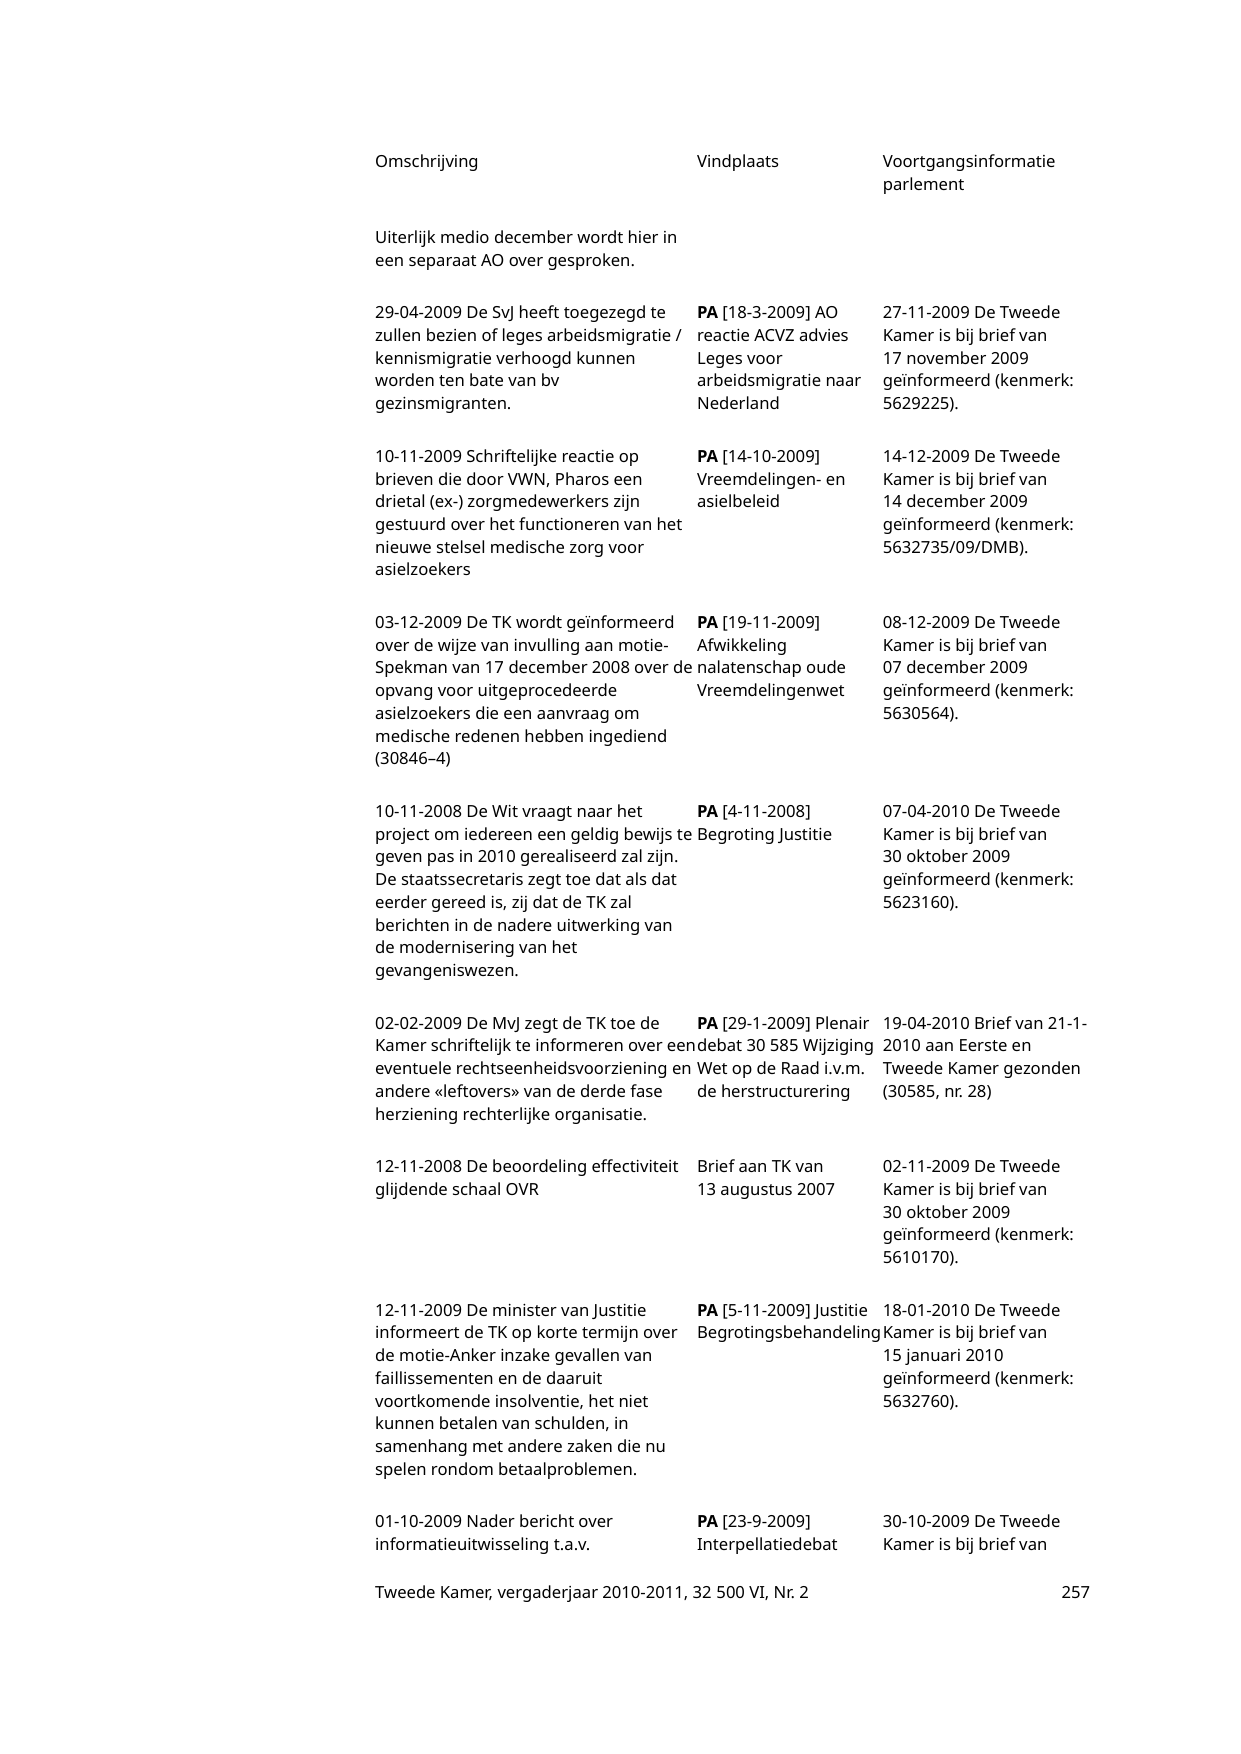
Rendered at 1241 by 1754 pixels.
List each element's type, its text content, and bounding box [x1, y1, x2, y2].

table_cell PA [23-9-2009] Interpellatiedebat [697, 1510, 883, 1555]
table_cell 01-10-2009 Nader bericht over informatieuitwisseling t.a.v. [375, 1510, 697, 1555]
table_cell 07-04-2010 De Tweede Kamer is bij brief van 30 oktober 2009 geïnformeerd (kenmerk: 5623160). [883, 800, 1090, 1011]
table_header Voortgangsinformatie parlement [883, 150, 1090, 225]
table_cell PA [29-1-2009] Plenair debat 30 585 Wijziging Wet op de Raad i.v.m. de herstructurering [697, 1011, 883, 1155]
table_cell Brief aan TK van 13 augustus 2007 [697, 1155, 883, 1298]
table_cell 03-12-2009 De TK wordt geïnformeerd over de wijze van invulling aan motie-Spekman van 17 december 2008 over de opvang voor uitgeprocedeerde asielzoekers die een aanvraag om medische redenen hebben ingediend (30846–4) [375, 611, 697, 799]
table_cell PA [5-11-2009] Justitie Begrotingsbehandeling [697, 1298, 883, 1510]
table_header Vindplaats [697, 150, 883, 225]
table_cell PA [4-11-2008] Begroting Justitie [697, 800, 883, 1011]
table_cell 19-04-2010 Brief van 21-1-2010 aan Eerste en Tweede Kamer gezonden (30585, nr. 28) [883, 1011, 1090, 1155]
table_cell PA [14-10-2009] Vreemdelingen- en asielbeleid [697, 444, 883, 611]
table_cell [697, 225, 883, 301]
table_header Omschrijving [375, 150, 697, 225]
table_cell 02-02-2009 De MvJ zegt de TK toe de Kamer schriftelijk te informeren over een eventuele rechtseenheidsvoorziening en andere «leftovers» van de derde fase herziening rechterlijke organisatie. [375, 1011, 697, 1155]
table_cell 18-01-2010 De Tweede Kamer is bij brief van 15 januari 2010 geïnformeerd (kenmerk: 5632760). [883, 1298, 1090, 1510]
table_cell 02-11-2009 De Tweede Kamer is bij brief van 30 oktober 2009 geïnformeerd (kenmerk: 5610170). [883, 1155, 1090, 1298]
table_cell 30-10-2009 De Tweede Kamer is bij brief van [883, 1510, 1090, 1555]
table_cell 14-12-2009 De Tweede Kamer is bij brief van 14 december 2009 geïnformeerd (kenmerk: 5632735/09/DMB). [883, 444, 1090, 611]
table_cell 12-11-2008 De beoordeling effectiviteit glijdende schaal OVR [375, 1155, 697, 1298]
table_cell PA [18-3-2009] AO reactie ACVZ advies Leges voor arbeidsmigratie naar Nederland [697, 301, 883, 444]
table_cell 27-11-2009 De Tweede Kamer is bij brief van 17 november 2009 geïnformeerd (kenmerk: 5629225). [883, 301, 1090, 444]
table_cell 10-11-2008 De Wit vraagt naar het project om iedereen een geldig bewijs te geven pas in 2010 gerealiseerd zal zijn. De staatssecretaris zegt toe dat als dat eerder gereed is, zij dat de TK zal berichten in de nadere uitwerking van de modernisering van het gevangeniswezen. [375, 800, 697, 1011]
table_cell [883, 225, 1090, 301]
table_cell 29-04-2009 De SvJ heeft toegezegd te zullen bezien of leges arbeidsmigratie / kennismigratie verhoogd kunnen worden ten bate van bv gezinsmigranten. [375, 301, 697, 444]
table_cell Uiterlijk medio december wordt hier in een separaat AO over gesproken. [375, 225, 697, 301]
table_cell 08-12-2009 De Tweede Kamer is bij brief van 07 december 2009 geïnformeerd (kenmerk: 5630564). [883, 611, 1090, 799]
table_cell 10-11-2009 Schriftelijke reactie op brieven die door VWN, Pharos een drietal (ex-) zorgmedewerkers zijn gestuurd over het functioneren van het nieuwe stelsel medische zorg voor asielzoekers [375, 444, 697, 611]
table_cell 12-11-2009 De minister van Justitie informeert de TK op korte termijn over de motie-Anker inzake gevallen van faillissementen en de daaruit voortkomende insolventie, het niet kunnen betalen van schulden, in samenhang met andere zaken die nu spelen rondom betaalproblemen. [375, 1298, 697, 1510]
table_cell PA [19-11-2009] Afwikkeling nalatenschap oude Vreemdelingenwet [697, 611, 883, 799]
